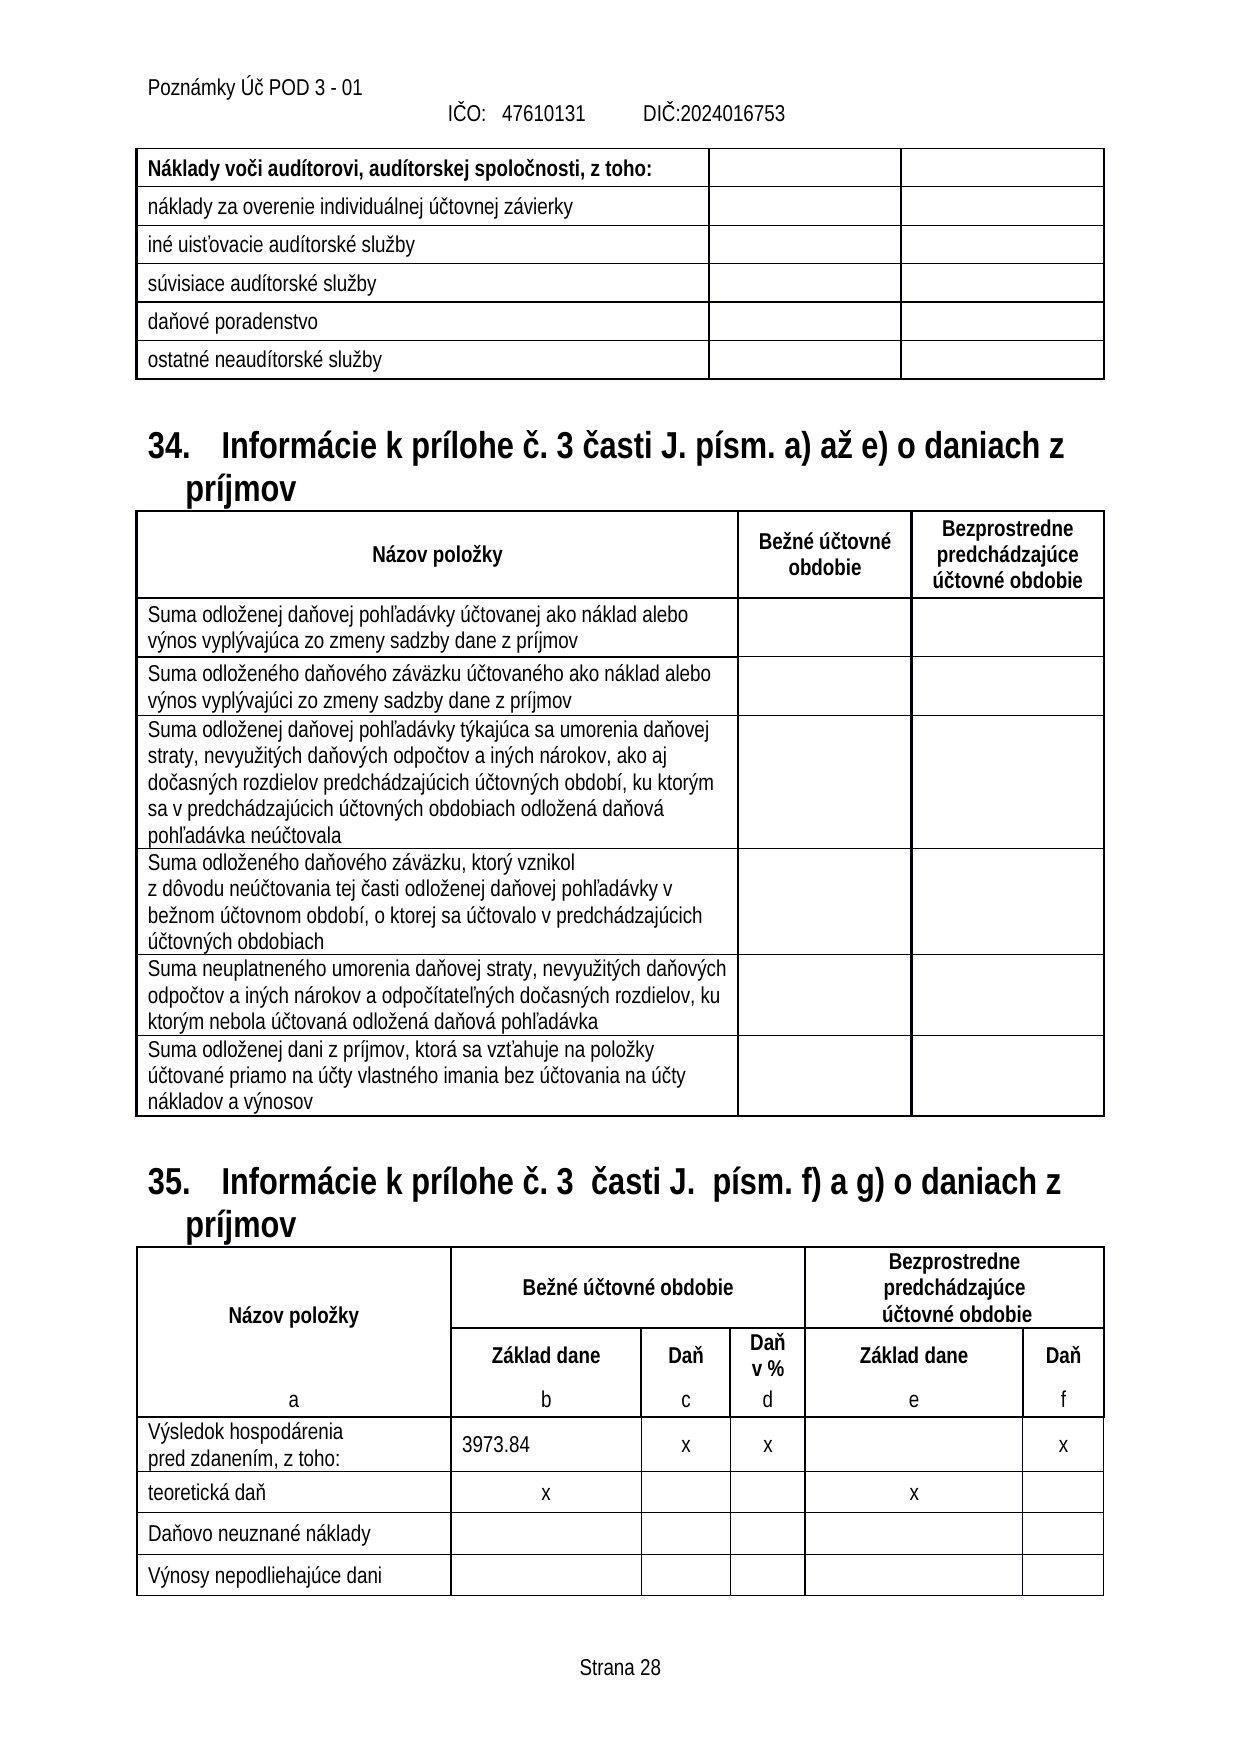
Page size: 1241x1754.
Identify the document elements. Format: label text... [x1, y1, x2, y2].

table_cell [739, 657, 910, 715]
table_cell Výnosy nepodliehajúce dani [138, 1555, 450, 1595]
table_header Bežné účtovné obdobie [739, 512, 910, 597]
table_cell [731, 1555, 804, 1595]
table_cell Suma neuplatneného umorenia daňovej straty, nevyužitých daňových odpočtov a iných nárokov a odpočítateľných dočasných rozdielov, ku ktorým nebola účtovaná odložená daňová pohľadávka [138, 955, 737, 1034]
title Informácie k prílohe č. 3 časti J. písm. a) až e) o daniach z príjmov [148, 423, 1092, 509]
table_cell iné uisťovacie audítorské služby [138, 226, 708, 263]
table_cell [1023, 1555, 1103, 1595]
table_cell d [731, 1382, 804, 1416]
table_cell [642, 1555, 730, 1595]
table_cell Daň v % [731, 1329, 804, 1382]
table_header Názov položky [138, 1248, 450, 1382]
table_cell Suma odloženej dani z príjmov, ktorá sa vzťahuje na položky účtované priamo na účty vlastného imania bez účtovania na účty nákladov a výnosov [138, 1036, 737, 1114]
table_cell Suma odloženého daňového záväzku účtovaného ako náklad alebo výnos vyplývajúci zo zmeny sadzby dane z príjmov [138, 658, 737, 715]
table_header Bezprostredne predchádzajúce účtovné obdobie [913, 512, 1103, 597]
table_cell [452, 1513, 641, 1553]
table_cell [739, 955, 910, 1034]
table_cell x [731, 1418, 804, 1471]
table_cell f [1024, 1382, 1103, 1416]
table_cell Základ dane [806, 1329, 1022, 1382]
table_cell [642, 1472, 730, 1512]
table_cell [806, 1418, 1022, 1471]
table_cell Základ dane [452, 1329, 640, 1382]
table_header Bezprostredne predchádzajúce účtovné obdobie [806, 1248, 1103, 1327]
table_cell [642, 1513, 730, 1553]
table_cell x [452, 1472, 641, 1512]
table_cell Daňovo neuznané náklady [138, 1513, 450, 1553]
table_cell x [806, 1472, 1022, 1512]
table_cell [806, 1555, 1022, 1595]
table_cell [913, 716, 1103, 848]
table_cell [731, 1513, 804, 1553]
table_cell c [642, 1382, 729, 1416]
table_cell [710, 187, 900, 224]
table_cell e [806, 1382, 1022, 1416]
table_cell [1023, 1472, 1103, 1512]
table_cell Suma odloženej daňovej pohľadávky týkajúca sa umorenia daňovej straty, nevyužitých daňových odpočtov a iných nárokov, ako aj dočasných rozdielov predchádzajúcich účtovných období, ku ktorým sa v predchádzajúcich účtovných obdobiach odložená daňová pohľadávka neúčtovala [138, 716, 737, 848]
table_cell ostatné neaudítorské služby [138, 341, 708, 378]
table_cell [739, 1036, 910, 1114]
table_cell [913, 955, 1103, 1034]
table_cell [739, 599, 910, 656]
table_cell [902, 149, 1103, 186]
table_cell teoretická daň [138, 1472, 450, 1512]
table_cell [452, 1555, 641, 1595]
table_cell daňové poradenstvo [138, 303, 708, 340]
table_cell [913, 657, 1103, 715]
table_cell Výsledok hospodárenia pred zdanením, z toho: [138, 1418, 450, 1471]
table_cell Daň [1024, 1329, 1103, 1382]
table_cell [902, 226, 1103, 263]
table_cell [1023, 1513, 1103, 1553]
table_cell [902, 303, 1103, 340]
table_cell [710, 149, 900, 186]
table_cell [913, 1036, 1103, 1114]
table_cell Náklady voči audítorovi, audítorskej spoločnosti, z toho: [138, 149, 708, 186]
table_cell [710, 303, 900, 340]
table_cell [710, 226, 900, 263]
table_cell [913, 599, 1103, 656]
table_cell [806, 1513, 1022, 1553]
table_cell náklady za overenie individuálnej účtovnej závierky [138, 187, 708, 224]
table_cell Suma odloženej daňovej pohľadávky účtovanej ako náklad alebo výnos vyplývajúca zo zmeny sadzby dane z príjmov [138, 599, 737, 656]
table_header Bežné účtovné obdobie [452, 1248, 804, 1327]
table_cell a [138, 1382, 450, 1416]
table_cell b [452, 1382, 640, 1416]
table_cell Suma odloženého daňového záväzku, ktorý vznikol z dôvodu neúčtovania tej časti odloženej daňovej pohľadávky v bežnom účtovnom období, o ktorej sa účtovalo v predchádzajúcich účtovných obdobiach [138, 849, 737, 954]
table_cell x [1023, 1418, 1103, 1471]
table_cell [739, 716, 910, 848]
table_cell [913, 849, 1103, 954]
table_header Názov položky [138, 512, 737, 597]
table_cell Daň [642, 1329, 729, 1382]
table_cell [710, 341, 900, 378]
table_cell x [642, 1418, 730, 1471]
table_cell [902, 341, 1103, 378]
table_cell [902, 264, 1103, 301]
table_cell [731, 1472, 804, 1512]
table_cell [710, 264, 900, 301]
title Informácie k prílohe č. 3 časti J. písm. f) a g) o daniach z príjmov [148, 1160, 1092, 1246]
table_cell [902, 187, 1103, 224]
table_cell 3973,84 [452, 1418, 641, 1471]
table_cell [739, 849, 910, 954]
table_cell súvisiace audítorské služby [138, 264, 708, 301]
